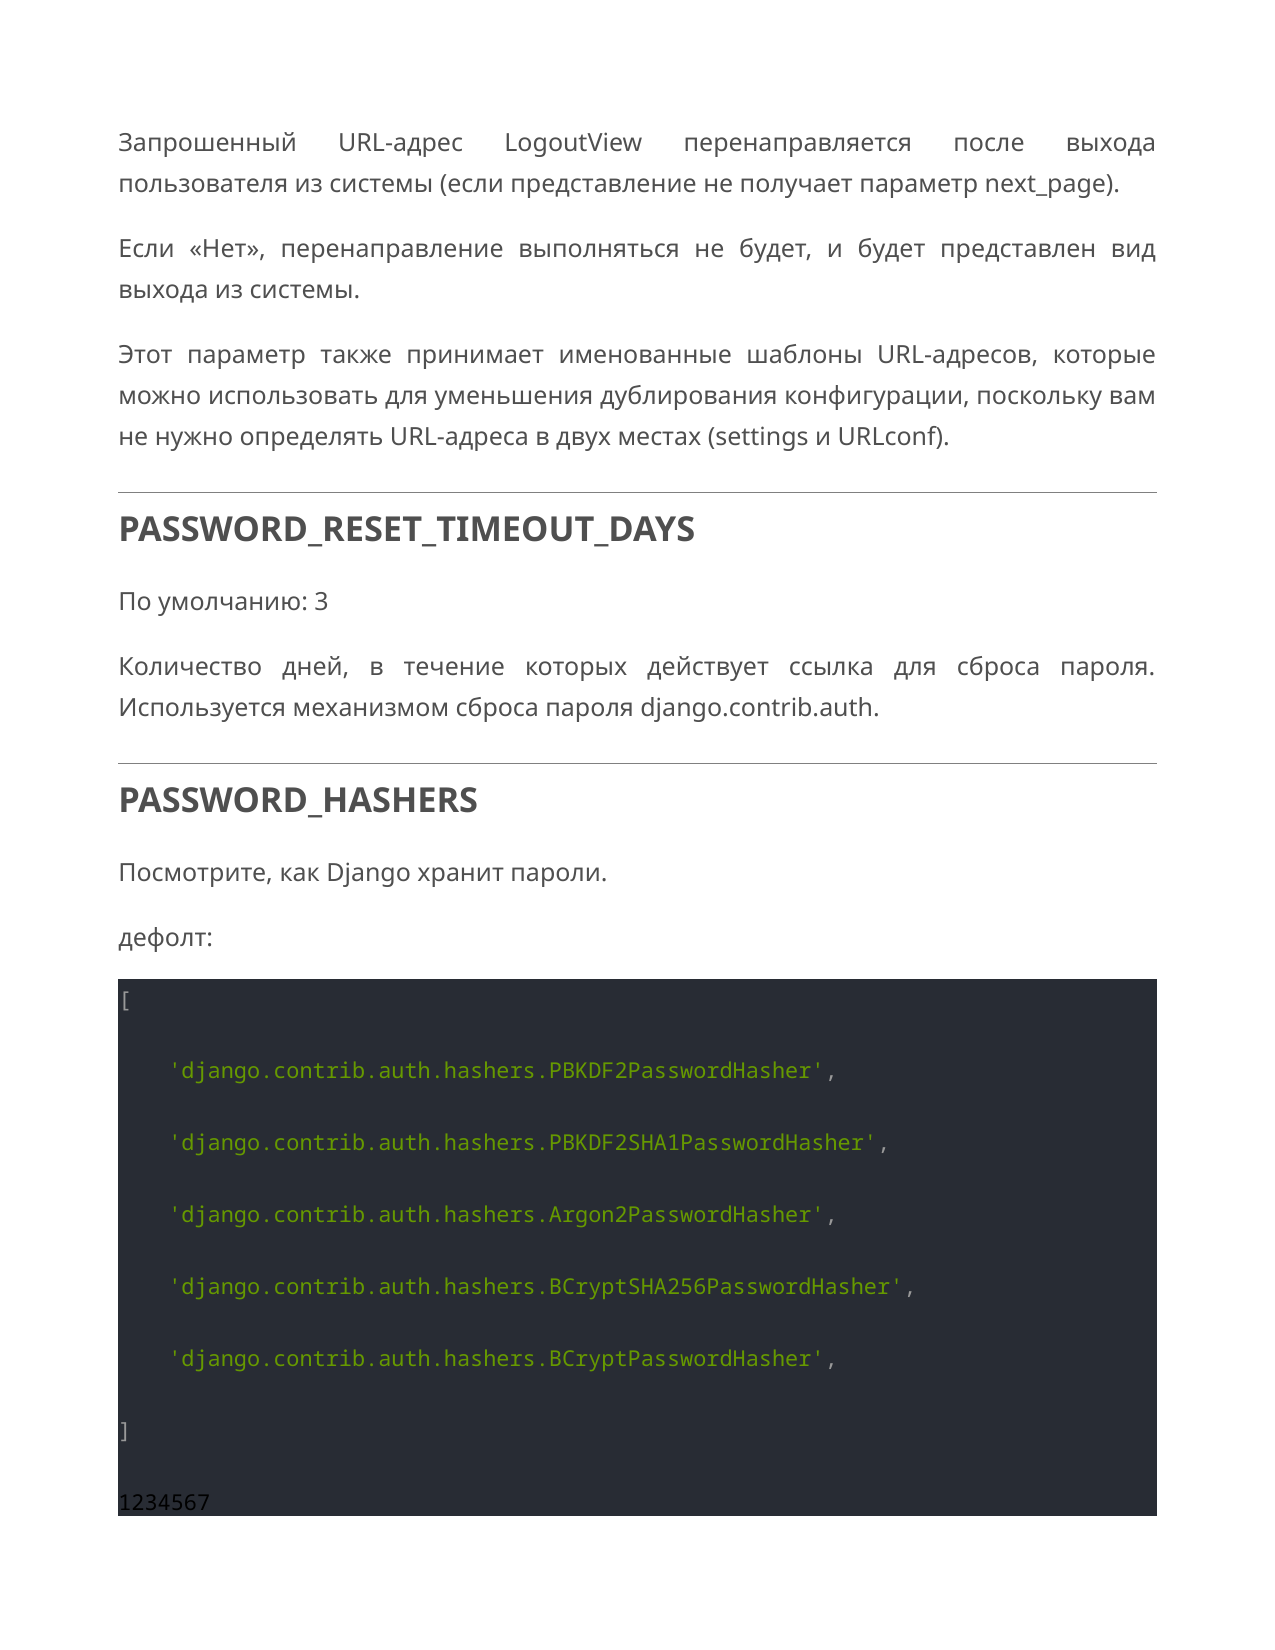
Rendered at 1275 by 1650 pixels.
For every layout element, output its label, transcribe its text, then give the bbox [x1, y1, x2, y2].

text ] [118, 1410, 1157, 1444]
subtitle PASSWORD_HASHERS [118, 776, 1157, 823]
text [ [118, 979, 1157, 1013]
text Запрошенный URL-адрес LogoutView перенаправляется после выхода пользователя из системы (если представление не получает параметр next_page). [118, 118, 1157, 199]
text Этот параметр также принимает именованные шаблоны URL-адресов, которые можно использовать для уменьшения дублирования конфигурации, поскольку вам не нужно определять URL-адреса в двух местах (settings и URLconf). [118, 331, 1157, 452]
text 'django.contrib.auth.hashers.PBKDF2SHA1PasswordHasher', [118, 1123, 1157, 1157]
subtitle PASSWORD_RESET_TIMEOUT_DAYS [118, 505, 1157, 552]
text Если «Нет», перенаправление выполняться не будет, и будет представлен вид выхода из системы. [118, 224, 1157, 306]
text Количество дней, в течение которых действует ссылка для сброса пароля. Используется механизмом сброса пароля django.contrib.auth. [118, 642, 1157, 723]
text 'django.contrib.auth.hashers.BCryptSHA256PasswordHasher', [118, 1266, 1157, 1301]
text 'django.contrib.auth.hashers.PBKDF2PasswordHasher', [118, 1051, 1157, 1085]
text 1234567 [118, 1482, 1157, 1516]
text дефолт: [118, 913, 1157, 954]
text По умолчанию: 3 [118, 577, 1157, 617]
text 'django.contrib.auth.hashers.Argon2PasswordHasher', [118, 1194, 1157, 1229]
text 'django.contrib.auth.hashers.BCryptPasswordHasher', [118, 1338, 1157, 1373]
text Посмотрите, как Django хранит пароли. [118, 848, 1157, 888]
